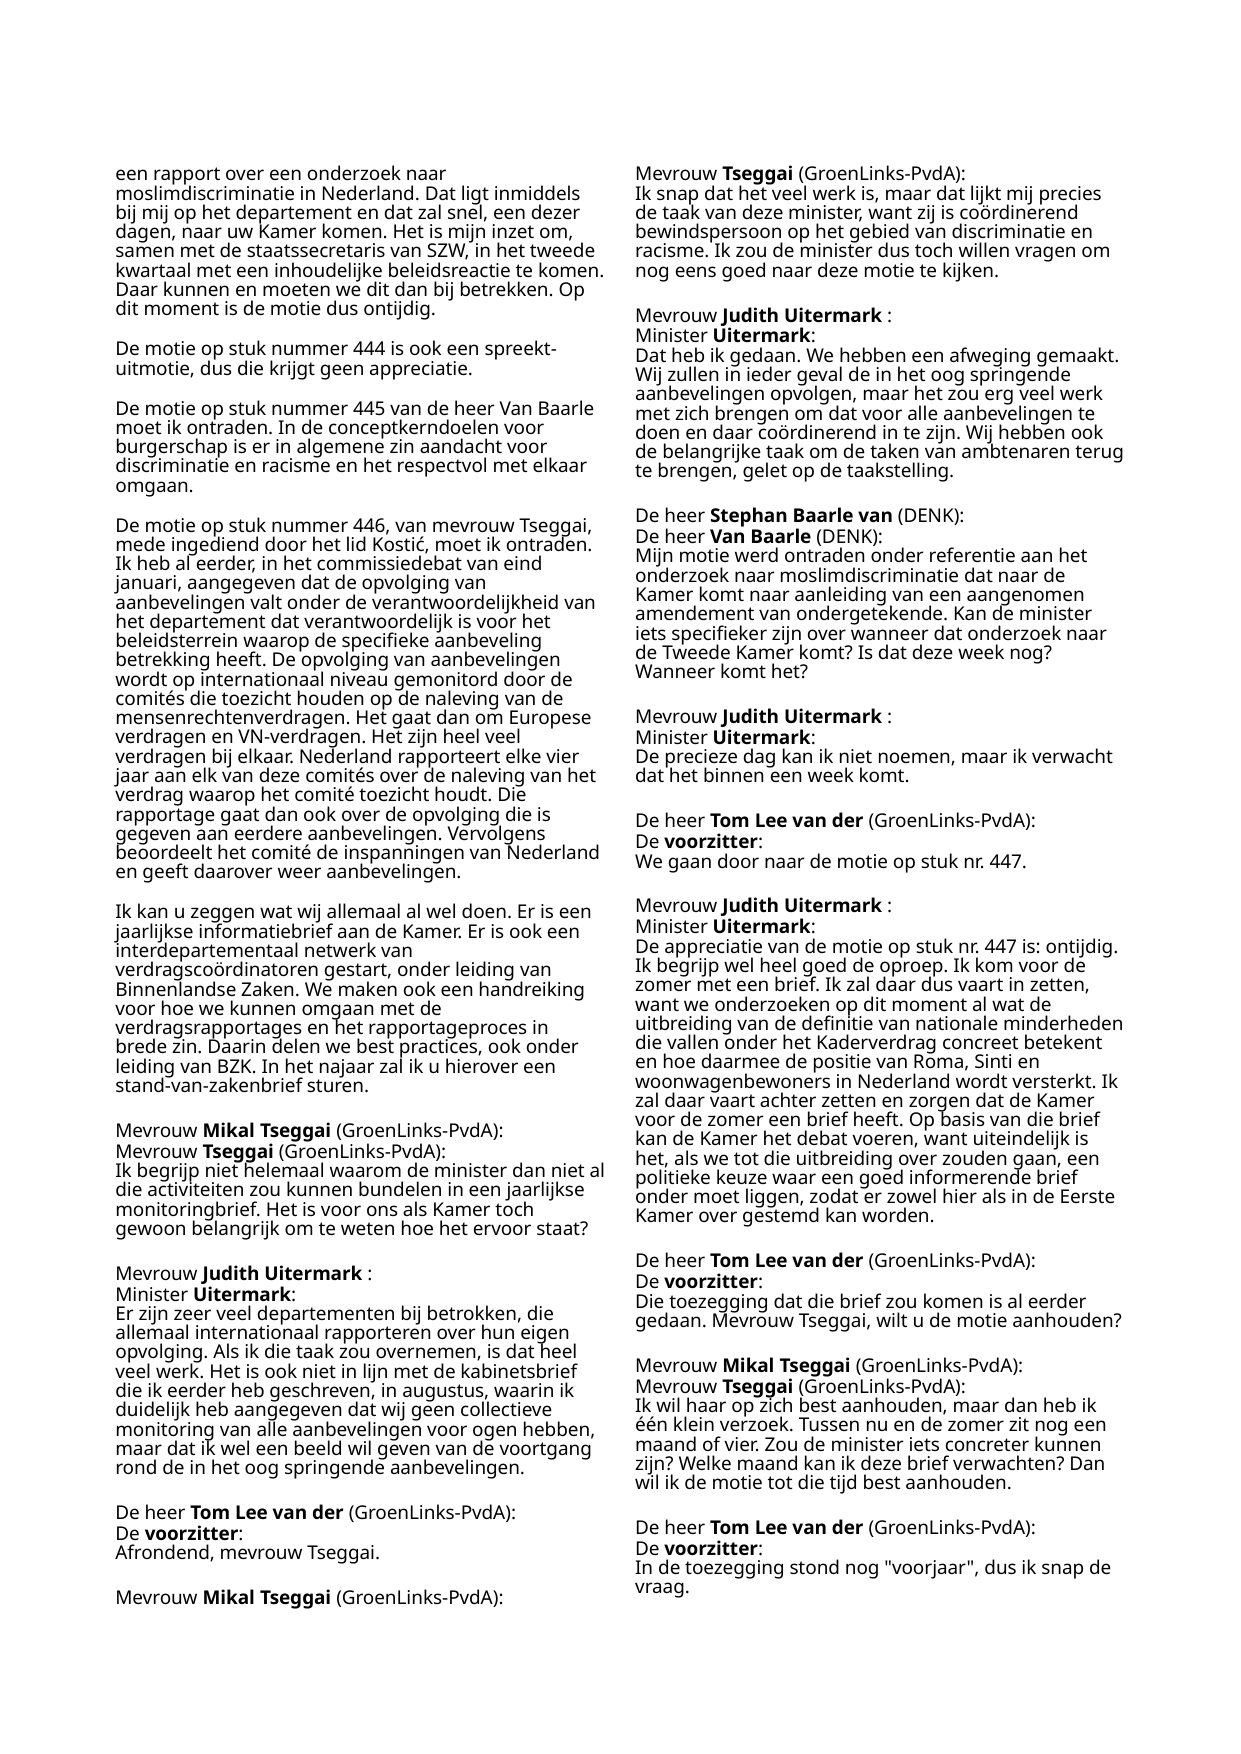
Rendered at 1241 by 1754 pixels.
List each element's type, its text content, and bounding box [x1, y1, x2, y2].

text Mevrouw Tseggai (GroenLinks-PvdA): [635, 1378, 1125, 1397]
text De voorzitter: [635, 1273, 1125, 1293]
text Ik snap dat het veel werk is, maar dat lijkt mij precies de taak van deze minister, want zij is coördinerend bewindspersoon op het gebied van discriminatie en racisme. Ik zou de minister dus toch willen vragen om nog eens goed naar deze motie te kijken. [635, 184, 1125, 281]
text Afrondend, mevrouw Tseggai. [115, 1544, 605, 1563]
text De voorzitter: [635, 1540, 1125, 1559]
text De heer Tom Lee van der (GroenLinks-PvdA): [635, 1514, 1125, 1540]
text Mevrouw Judith Uitermark : [635, 893, 1125, 918]
text Minister Uitermark: [635, 327, 1125, 347]
text Mevrouw Tseggai (GroenLinks-PvdA): [635, 165, 1125, 184]
text De voorzitter: [115, 1525, 605, 1544]
text De heer Stephan Baarle van (DENK): [635, 502, 1125, 528]
text We gaan door naar de motie op stuk nr. 447. [635, 853, 1125, 872]
text Er zijn zeer veel departementen bij betrokken, die allemaal internationaal rapporteren over hun eigen opvolging. Als ik die taak zou overnemen, is dat heel veel werk. Het is ook niet in lijn met de kabinetsbrief die ik eerder heb geschreven, in augustus, waarin ik duidelijk heb aangegeven dat wij geen collectieve monitoring van alle aanbevelingen voor ogen hebben, maar dat ik wel een beeld wil geven van de voortgang rond de in het oog springende aanbevelingen. [115, 1305, 605, 1478]
text Mevrouw Judith Uitermark : [635, 302, 1125, 327]
text De appreciatie van de motie op stuk nr. 447 is: ontijdig. Ik begrijp wel heel goed de oproep. Ik kom voor de zomer met een brief. Ik zal daar dus vaart in zetten, want we onderzoeken op dit moment al wat de uitbreiding van de definitie van nationale minderheden die vallen onder het Kaderverdrag concreet betekent en hoe daarmee de positie van Roma, Sinti en woonwagenbewoners in Nederland wordt versterkt. Ik zal daar vaart achter zetten en zorgen dat de Kamer voor de zomer een brief heeft. Op basis van die brief kan de Kamer het debat voeren, want uiteindelijk is het, als we tot die uitbreiding over zouden gaan, een politieke keuze waar een goed informerende brief onder moet liggen, zodat er zowel hier als in de Eerste Kamer over gestemd kan worden. [635, 938, 1125, 1227]
text Ik kan u zeggen wat wij allemaal al wel doen. Er is een jaarlijkse informatiebrief aan de Kamer. Er is ook een interdepartementaal netwerk van verdragscoördinatoren gestart, onder leiding van Binnenlandse Zaken. We maken ook een handreiking voor hoe we kunnen omgaan met de verdragsrapportages en het rapportageproces in brede zin. Daarin delen we best practices, ook onder leiding van BZK. In het najaar zal ik u hierover een stand-van-zakenbrief sturen. [115, 903, 605, 1096]
text De precieze dag kan ik niet noemen, maar ik verwacht dat het binnen een week komt. [635, 748, 1125, 787]
text Mevrouw Judith Uitermark : [635, 703, 1125, 729]
text De heer Tom Lee van der (GroenLinks-PvdA): [635, 1248, 1125, 1273]
text een rapport over een onderzoek naar moslimdiscriminatie in Nederland. Dat ligt inmiddels bij mij op het departement en dat zal snel, een dezer dagen, naar uw Kamer komen. Het is mijn inzet om, samen met de staatssecretaris van SZW, in het tweede kwartaal met een inhoudelijke beleidsreactie te komen. Daar kunnen en moeten we dit dan bij betrekken. Op dit moment is de motie dus ontijdig. [115, 165, 605, 319]
text Mevrouw Tseggai (GroenLinks-PvdA): [115, 1143, 605, 1162]
text Mijn motie werd ontraden onder referentie aan het onderzoek naar moslimdiscriminatie dat naar de Kamer komt naar aanleiding van een aangenomen amendement van ondergetekende. Kan de minister iets specifieker zijn over wanneer dat onderzoek naar de Tweede Kamer komt? Is dat deze week nog? Wanneer komt het? [635, 547, 1125, 682]
text De heer Van Baarle (DENK): [635, 528, 1125, 547]
text Mevrouw Judith Uitermark : [115, 1260, 605, 1286]
text Minister Uitermark: [635, 729, 1125, 748]
text De heer Tom Lee van der (GroenLinks-PvdA): [635, 808, 1125, 833]
text Dat heb ik gedaan. We hebben een afweging gemaakt. Wij zullen in ieder geval de in het oog springende aanbevelingen opvolgen, maar het zou erg veel werk met zich brengen om dat voor alle aanbevelingen te doen en daar coördinerend in te zijn. Wij hebben ook de belangrijke taak om de taken van ambtenaren terug te brengen, gelet op de taakstelling. [635, 347, 1125, 482]
text Mevrouw Mikal Tseggai (GroenLinks-PvdA): [115, 1584, 605, 1610]
text In de toezegging stond nog "voorjaar", dus ik snap de vraag. [635, 1559, 1125, 1598]
text Ik begrijp niet helemaal waarom de minister dan niet al die activiteiten zou kunnen bundelen in een jaarlijkse monitoringbrief. Het is voor ons als Kamer toch gewoon belangrijk om te weten hoe het ervoor staat? [115, 1162, 605, 1239]
text Ik wil haar op zich best aanhouden, maar dan heb ik één klein verzoek. Tussen nu en de zomer zit nog een maand of vier. Zou de minister iets concreter kunnen zijn? Welke maand kan ik deze brief verwachten? Dan wil ik de motie tot die tijd best aanhouden. [635, 1397, 1125, 1493]
text Minister Uitermark: [635, 918, 1125, 938]
text De voorzitter: [635, 833, 1125, 853]
text Minister Uitermark: [115, 1286, 605, 1305]
text Mevrouw Mikal Tseggai (GroenLinks-PvdA): [115, 1117, 605, 1143]
text Mevrouw Mikal Tseggai (GroenLinks-PvdA): [635, 1352, 1125, 1378]
text Die toezegging dat die brief zou komen is al eerder gedaan. Mevrouw Tseggai, wilt u de motie aanhouden? [635, 1293, 1125, 1331]
text De motie op stuk nummer 446, van mevrouw Tseggai, mede ingediend door het lid Kostić, moet ik ontraden. Ik heb al eerder, in het commissiedebat van eind januari, aangegeven dat de opvolging van aanbevelingen valt onder de verantwoordelijkheid van het departement dat verantwoordelijk is voor het beleidsterrein waarop de specifieke aanbeveling betrekking heeft. De opvolging van aanbevelingen wordt op internationaal niveau gemonitord door de comités die toezicht houden op de naleving van de mensenrechtenverdragen. Het gaat dan om Europese verdragen en VN-verdragen. Het zijn heel veel verdragen bij elkaar. Nederland rapporteert elke vier jaar aan elk van deze comités over de naleving van het verdrag waarop het comité toezicht houdt. Die rapportage gaat dan ook over de opvolging die is gegeven aan eerdere aanbevelingen. Vervolgens beoordeelt het comité de inspanningen van Nederland en geeft daarover weer aanbevelingen. [115, 517, 605, 883]
text De heer Tom Lee van der (GroenLinks-PvdA): [115, 1499, 605, 1525]
text De motie op stuk nummer 445 van de heer Van Baarle moet ik ontraden. In de conceptkerndoelen voor burgerschap is er in algemene zin aandacht voor discriminatie en racisme en het respectvol met elkaar omgaan. [115, 399, 605, 496]
text De motie op stuk nummer 444 is ook een spreekt-uitmotie, dus die krijgt geen appreciatie. [115, 340, 605, 379]
